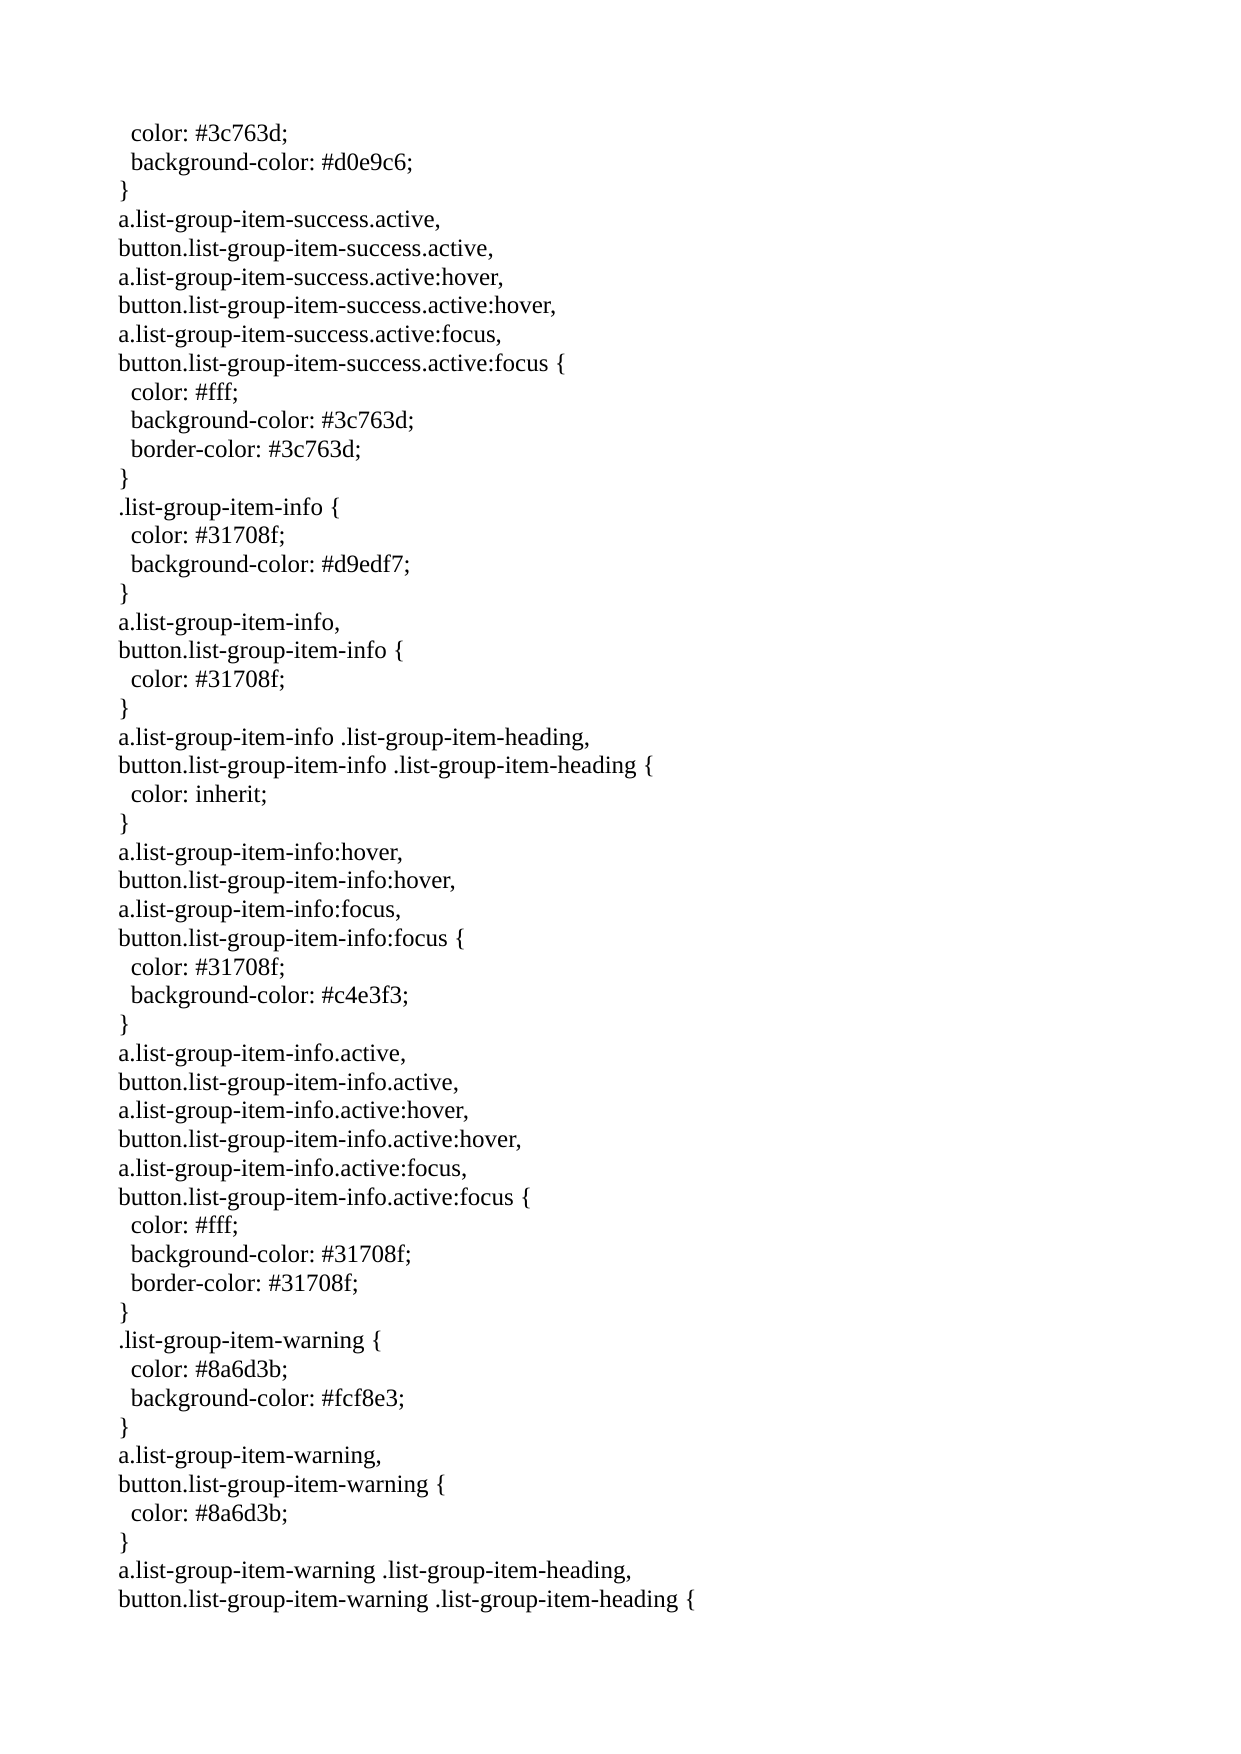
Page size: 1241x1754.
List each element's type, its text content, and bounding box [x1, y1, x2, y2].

text .list-group-item-info { [118, 492, 1122, 521]
text } [118, 176, 1122, 204]
text border-color: #31708f; [118, 1268, 1122, 1297]
text a.list-group-item-info:hover, [118, 837, 1122, 866]
text a.list-group-item-info.active, [118, 1038, 1122, 1067]
text a.list-group-item-warning .list-group-item-heading, [118, 1556, 1122, 1584]
text button.list-group-item-info:hover, [118, 866, 1122, 894]
text color: #31708f; [118, 521, 1122, 549]
text button.list-group-item-warning .list-group-item-heading { [118, 1584, 1122, 1613]
text button.list-group-item-success.active, [118, 233, 1122, 262]
text button.list-group-item-info.active, [118, 1067, 1122, 1096]
text background-color: #fcf8e3; [118, 1383, 1122, 1412]
text color: #fff; [118, 1211, 1122, 1239]
text color: #3c763d; [118, 118, 1122, 147]
text button.list-group-item-info { [118, 636, 1122, 664]
text button.list-group-item-warning { [118, 1469, 1122, 1498]
text a.list-group-item-warning, [118, 1441, 1122, 1469]
text background-color: #d9edf7; [118, 549, 1122, 578]
text color: #8a6d3b; [118, 1354, 1122, 1383]
text color: #31708f; [118, 952, 1122, 981]
text } [118, 1009, 1122, 1038]
text color: inherit; [118, 779, 1122, 808]
text } [118, 1297, 1122, 1326]
text button.list-group-item-info.active:hover, [118, 1124, 1122, 1153]
text color: #31708f; [118, 664, 1122, 693]
text button.list-group-item-success.active:focus { [118, 348, 1122, 377]
text } [118, 808, 1122, 837]
text } [118, 1412, 1122, 1441]
text background-color: #d0e9c6; [118, 147, 1122, 176]
text color: #fff; [118, 377, 1122, 406]
text a.list-group-item-info .list-group-item-heading, [118, 722, 1122, 751]
text color: #8a6d3b; [118, 1498, 1122, 1527]
text } [118, 463, 1122, 492]
text button.list-group-item-info:focus { [118, 923, 1122, 952]
text } [118, 1527, 1122, 1556]
text a.list-group-item-success.active:hover, [118, 262, 1122, 291]
text background-color: #c4e3f3; [118, 981, 1122, 1009]
text a.list-group-item-info:focus, [118, 894, 1122, 923]
text border-color: #3c763d; [118, 434, 1122, 463]
text button.list-group-item-info .list-group-item-heading { [118, 751, 1122, 779]
text button.list-group-item-success.active:hover, [118, 291, 1122, 319]
text background-color: #3c763d; [118, 406, 1122, 434]
text a.list-group-item-info, [118, 607, 1122, 636]
text .list-group-item-warning { [118, 1326, 1122, 1354]
text a.list-group-item-success.active:focus, [118, 319, 1122, 348]
text } [118, 693, 1122, 722]
text a.list-group-item-info.active:focus, [118, 1153, 1122, 1182]
text a.list-group-item-success.active, [118, 204, 1122, 233]
text background-color: #31708f; [118, 1239, 1122, 1268]
text } [118, 578, 1122, 607]
text button.list-group-item-info.active:focus { [118, 1182, 1122, 1211]
text a.list-group-item-info.active:hover, [118, 1096, 1122, 1124]
